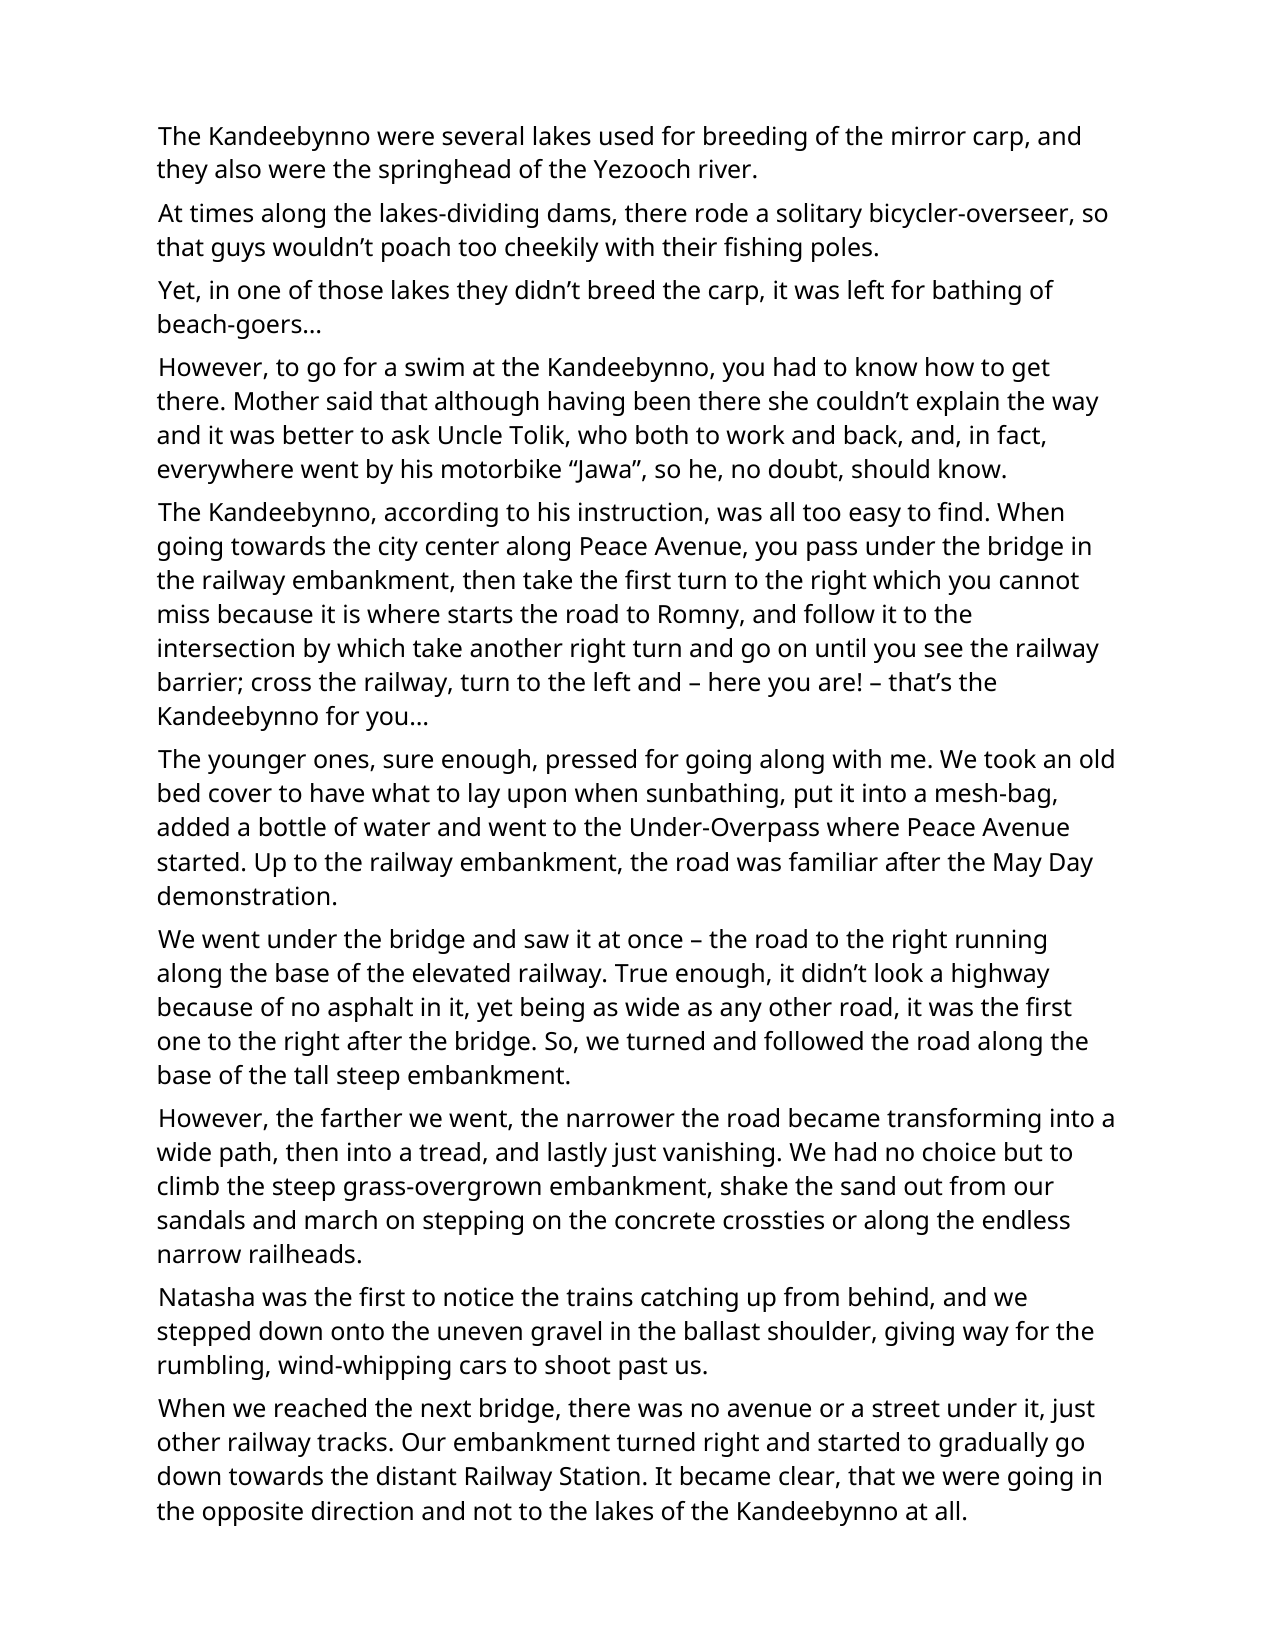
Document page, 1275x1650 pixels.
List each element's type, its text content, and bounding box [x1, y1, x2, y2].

text However, to go for a swim at the Kandeebynno, you had to know how to get there. Mother said that although having been there she couldn’t explain the way and it was better to ask Uncle Tolik, who both to work and back, and, in fact, everywhere went by his motorbike “Jawa”, so he, no doubt, should know. [156, 349, 1118, 486]
text The Kandeebynno, according to his instruction, was all too easy to find. When going towards the city center along Peace Avenue, you pass under the bridge in the railway embankment, then take the first turn to the right which you cannot miss because it is where starts the road to Romny, and follow it to the intersection by which take another right turn and go on until you see the railway barrier; cross the railway, turn to the left and – here you are! – that’s the Kandeebynno for you… [156, 494, 1118, 733]
text When we reached the next bridge, there was no avenue or a street under it, just other railway tracks. Our embankment turned right and started to gradually go down towards the distant Railway Station. It became clear, that we were going in the opposite direction and not to the lakes of the Kandeebynno at all. [156, 1391, 1118, 1527]
text However, the farther we went, the narrower the road became transforming into a wide path, then into a tread, and lastly just vanishing. We had no choice but to climb the steep grass-overgrown embankment, shake the sand out from our sandals and march on stepping on the concrete crossties or along the endless narrow railheads. [156, 1101, 1118, 1271]
text Yet, in one of those lakes they didn’t breed the carp, it was left for bathing of beach-goers… [156, 272, 1118, 340]
text The Kandeebynno were several lakes used for breeding of the mirror carp, and they also were the springhead of the Yezooch river. [156, 118, 1118, 186]
text At times along the lakes-dividing dams, there rode a solitary bicycler-overseer, so that guys wouldn’t poach too cheekily with their fishing poles. [156, 195, 1118, 263]
text Natasha was the first to notice the trains catching up from behind, and we stepped down onto the uneven gravel in the ballast shoulder, giving way for the rumbling, wind-whipping cars to shoot past us. [156, 1280, 1118, 1382]
text We went under the bridge and saw it at once – the road to the right running along the base of the elevated railway. True enough, it didn’t look a highway because of no asphalt in it, yet being as wide as any other road, it was the first one to the right after the bridge. So, we turned and followed the road along the base of the tall steep embankment. [156, 921, 1118, 1092]
text The younger ones, sure enough, pressed for going along with me. We took an old bed cover to have what to lay upon when sunbathing, put it into a mesh-bag, added a bottle of water and went to the Under-Overpass where Peace Avenue started. Up to the railway embankment, the road was familiar after the May Day demonstration. [156, 742, 1118, 912]
